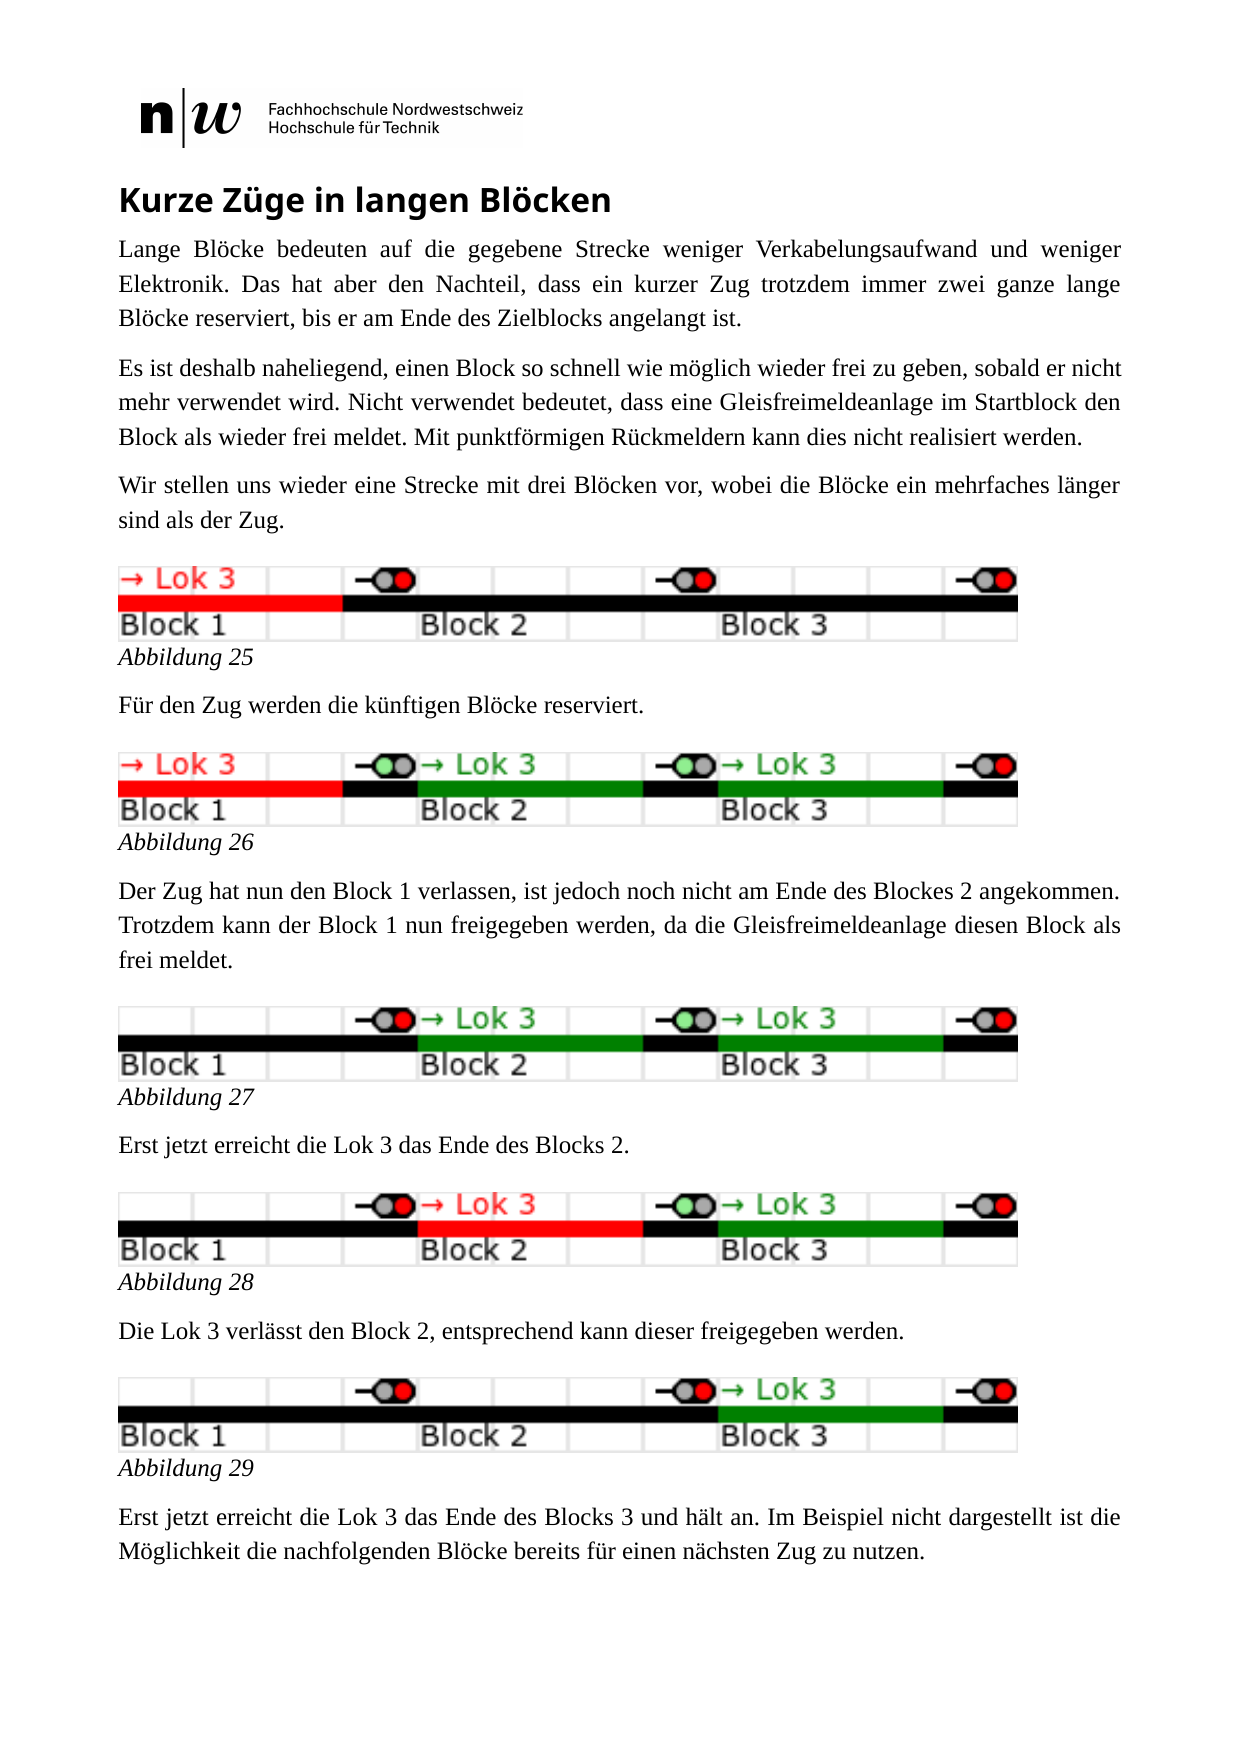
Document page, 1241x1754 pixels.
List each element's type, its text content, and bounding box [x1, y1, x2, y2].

text Die Lok 3 verlässt den Block 2, entsprechend kann dieser freigegeben werden. [118, 1316, 1122, 1345]
picture [118, 752, 1018, 827]
text Abbildung 29 [118, 1453, 1018, 1481]
text Es ist deshalb naheliegend, einen Block so schnell wie möglich wieder frei zu geben, sobald er nicht mehr verwendet wird. Nicht verwendet bedeutet, dass eine Gleisfreimeldeanlage im Startblock den Block als wieder frei meldet. Mit punktförmigen Rückmeldern kann dies nicht realisiert werden. [118, 353, 1122, 450]
text Abbildung 28 [118, 1267, 1018, 1296]
picture [118, 566, 1018, 642]
picture [141, 88, 523, 148]
text Für den Zug werden die künftigen Blöcke reserviert. [118, 691, 1122, 719]
text Erst jetzt erreicht die Lok 3 das Ende des Blocks 3 und hält an. Im Beispiel nicht dargestellt ist die Möglichkeit die nachfolgenden Blöcke bereits für einen nächsten Zug zu nutzen. [118, 1502, 1122, 1565]
text Abbildung 25 [118, 642, 1018, 670]
text Abbildung 27 [118, 1082, 1018, 1110]
text Abbildung 26 [118, 827, 1018, 856]
subtitle Kurze Züge in langen Blöcken [118, 176, 1122, 222]
picture [118, 1006, 1018, 1082]
text Wir stellen uns wieder eine Strecke mit drei Blöcken vor, wobei die Blöcke ein mehrfaches länger sind als der Zug. [118, 471, 1122, 534]
text Erst jetzt erreicht die Lok 3 das Ende des Blocks 2. [118, 1131, 1122, 1159]
text Der Zug hat nun den Block 1 verlassen, ist jedoch noch nicht am Ende des Blockes 2 angekommen. Trotzdem kann der Block 1 nun freigegeben werden, da die Gleisfreimeldeanlage diesen Block als frei meldet. [118, 876, 1122, 974]
text Lange Blöcke bedeuten auf die gegebene Strecke weniger Verkabelungsaufwand und weniger Elektronik. Das hat aber den Nachteil, dass ein kurzer Zug trotzdem immer zwei ganze lange Blöcke reserviert, bis er am Ende des Zielblocks angelangt ist. [118, 234, 1122, 332]
picture [118, 1192, 1018, 1267]
picture [118, 1377, 1018, 1453]
